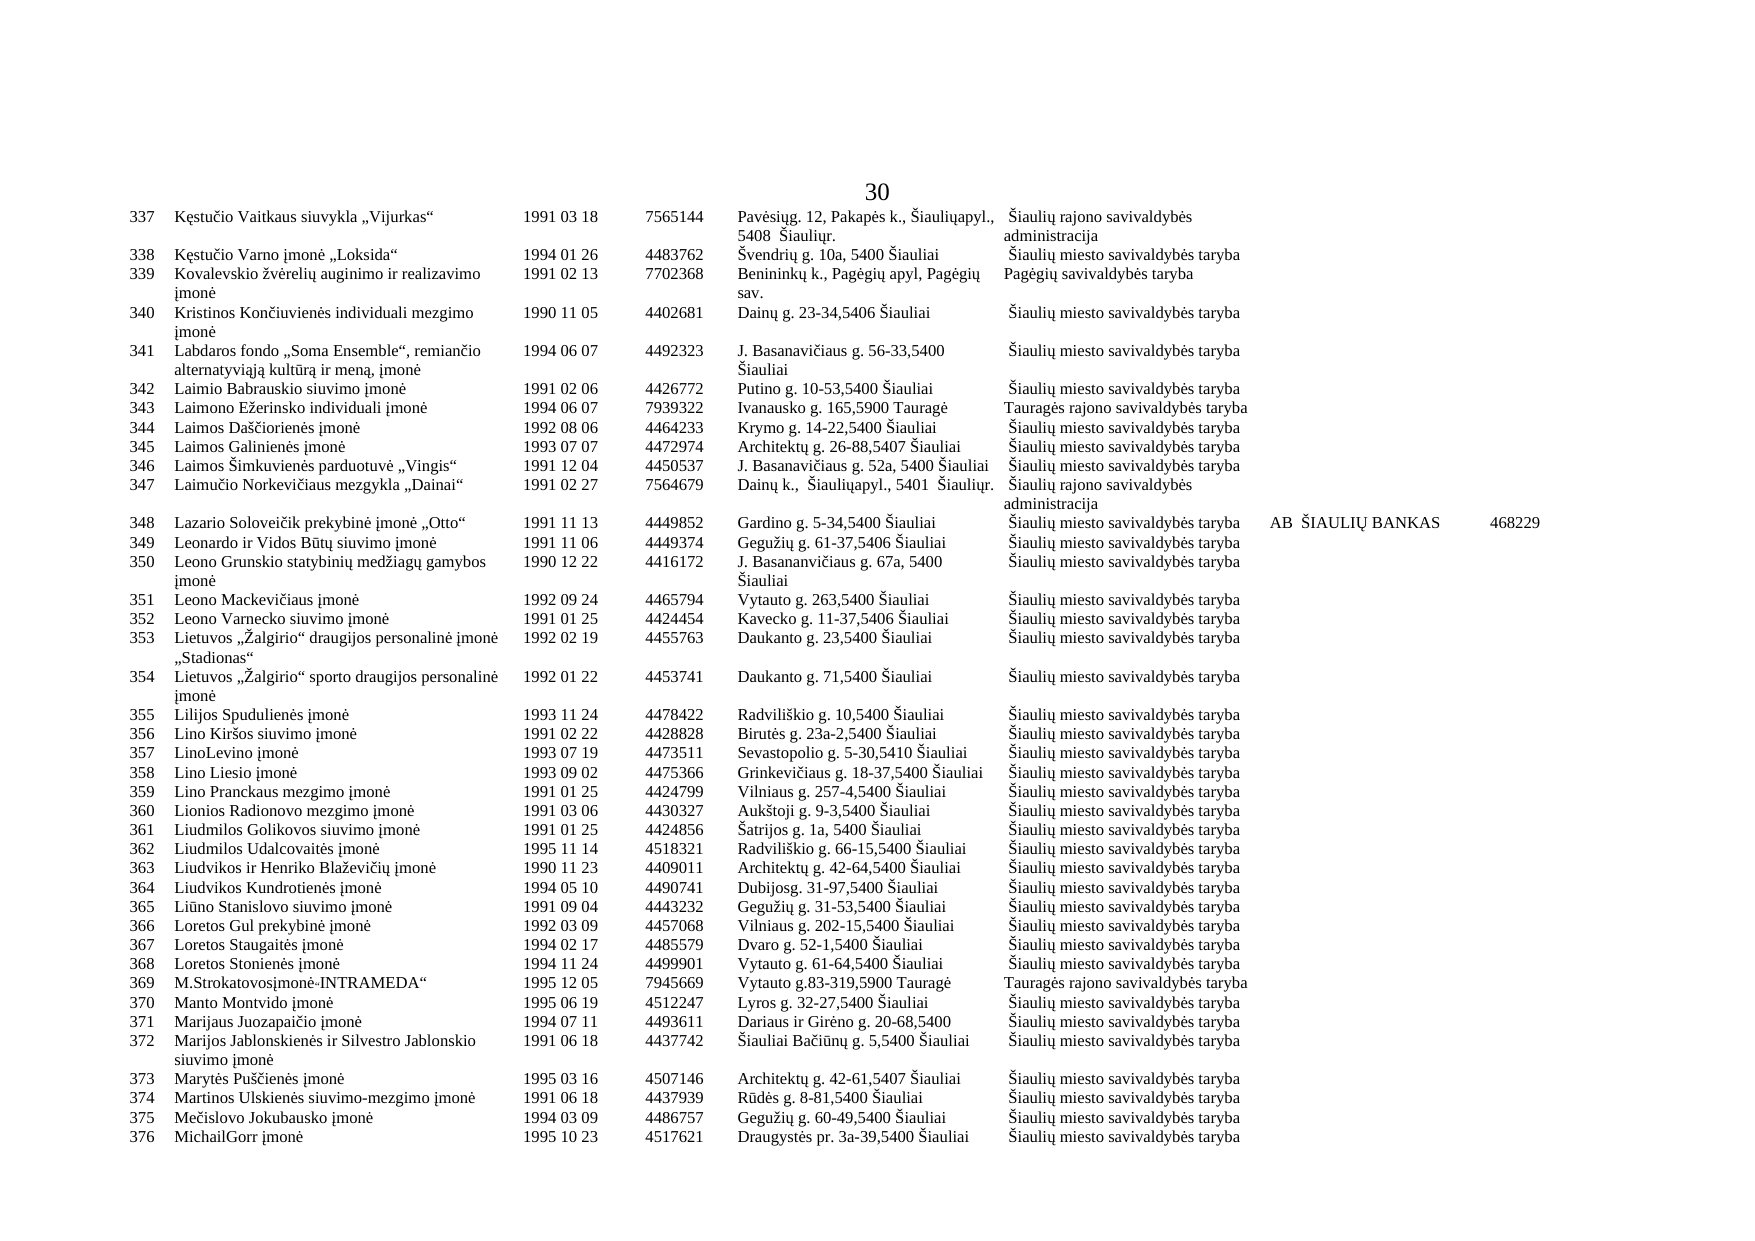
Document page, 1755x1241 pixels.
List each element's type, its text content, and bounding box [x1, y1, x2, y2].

table_cell [1479, 935, 1703, 954]
table_cell [1479, 973, 1703, 992]
table_cell [1258, 1031, 1479, 1069]
table_cell [1258, 418, 1479, 437]
table_cell [1258, 724, 1479, 743]
table_cell Dainų k., Šiauliųapyl., 5401 Šiauliųr. [733, 475, 1000, 513]
table_cell 7564679 [641, 475, 733, 513]
table_cell 341 [118, 341, 170, 379]
table_cell [1479, 724, 1483, 743]
table_cell 344 [118, 418, 170, 437]
table_cell [1258, 398, 1479, 417]
table_cell 4402681 [641, 303, 733, 341]
table_cell Šiauliai Bačiūnų g. 5,5400 Šiauliai [733, 1031, 1000, 1069]
table_cell [1258, 456, 1479, 475]
table_cell 353 [118, 628, 170, 667]
table_cell [1258, 878, 1479, 897]
table_cell 370 [118, 993, 170, 1012]
table_cell 364 [118, 878, 170, 897]
table_cell [1258, 1069, 1479, 1088]
table_cell 4453741 [641, 667, 733, 705]
table_cell 339 [118, 264, 170, 302]
table_cell [1258, 264, 1479, 302]
table_cell 4437742 [641, 1031, 733, 1069]
table_cell [1258, 303, 1479, 341]
table_cell 355 [118, 705, 170, 724]
table_cell 1991 02 13 [519, 264, 641, 302]
table_cell 346 [118, 456, 170, 475]
table_cell [1479, 820, 1703, 839]
table_cell 1992 01 22 [519, 667, 641, 705]
table_cell 358 [118, 763, 170, 782]
table_cell [1258, 763, 1479, 782]
table_cell [1258, 1127, 1262, 1146]
table_cell 343 [118, 398, 170, 417]
table_cell 1991 03 18 [519, 207, 641, 245]
table_cell Daukanto g. 23,5400 Šiauliai [733, 628, 1000, 667]
table_cell Dainų g. 23-34,5406 Šiauliai [733, 303, 1000, 341]
table_cell 363 [118, 858, 170, 877]
table_cell [1479, 916, 1703, 935]
table_cell 371 [118, 1012, 170, 1031]
table_cell 365 [118, 897, 170, 916]
table_cell Šiaulių miesto savivaldybės taryba [1000, 628, 1258, 667]
table_cell [1258, 475, 1479, 513]
table_cell 1990 11 05 [519, 303, 641, 341]
table_cell 356 [118, 724, 170, 743]
table_cell [1258, 705, 1479, 724]
table_cell [1479, 552, 1703, 590]
table_cell 7702368 [641, 264, 733, 302]
table_cell [1258, 801, 1479, 820]
table_cell Pagėgių savivaldybės taryba [1000, 264, 1258, 302]
table_cell [1258, 1088, 1479, 1107]
table_cell [1258, 341, 1479, 379]
table_cell Šiaulių miesto savivaldybės taryba [1000, 1031, 1258, 1069]
table_cell [1258, 590, 1479, 609]
table_cell [1479, 839, 1703, 858]
table_cell [1479, 1088, 1703, 1107]
table_cell 376 [118, 1127, 170, 1146]
table_cell [1258, 667, 1479, 705]
table_cell [1479, 1069, 1703, 1088]
table_cell 340 [118, 303, 170, 341]
table_cell [1258, 897, 1479, 916]
table_cell [1479, 207, 1703, 245]
table_cell [1479, 993, 1703, 1012]
table_cell [1258, 993, 1479, 1012]
table_cell Šiaulių miesto savivaldybės taryba [1000, 552, 1258, 590]
table_cell [1258, 973, 1262, 992]
table_cell [1479, 1108, 1703, 1127]
table_cell [1479, 858, 1703, 877]
table_cell [1479, 341, 1703, 379]
table_cell [1258, 1012, 1479, 1031]
table_cell 1991 06 18 [519, 1031, 641, 1069]
table_cell [1258, 935, 1479, 954]
table_cell 4416172 [641, 552, 733, 590]
table_cell 352 [118, 609, 170, 628]
table_cell [1258, 245, 1479, 264]
table_cell [1479, 418, 1703, 437]
table_cell 360 [118, 801, 170, 820]
table_cell 1991 02 27 [519, 475, 641, 513]
table_cell 357 [118, 743, 170, 762]
table_cell 374 [118, 1088, 170, 1107]
table_cell [1258, 954, 1262, 973]
table_cell [1479, 456, 1703, 475]
table_cell [1479, 782, 1703, 801]
table_cell [1258, 820, 1479, 839]
table_cell Laimučio Norkevičiaus mezgykla „Dainai“ [170, 475, 519, 513]
table_cell [1479, 743, 1703, 762]
table_cell Kęstučio Vaitkaus siuvykla „Vijurkas“ [170, 207, 519, 245]
table_cell AB ŠIAULIŲ BANKAS [1258, 513, 1479, 532]
table_cell [1258, 1108, 1479, 1127]
table_cell 369 [118, 973, 170, 992]
table_cell Šiaulių miesto savivaldybės taryba [1000, 667, 1258, 705]
table_cell Šiaulių miesto savivaldybės taryba [1000, 341, 1258, 379]
table_cell 338 [118, 245, 170, 264]
table_cell 375 [118, 1108, 170, 1127]
table_cell Daukanto g. 71,5400 Šiauliai [733, 667, 1000, 705]
table_cell [1479, 897, 1703, 916]
table_cell [1258, 916, 1479, 935]
table_cell 348 [118, 513, 170, 532]
table_cell 373 [118, 1069, 170, 1088]
table_cell 372 [118, 1031, 170, 1069]
table_cell [1479, 303, 1703, 341]
table_cell 468229 [1479, 513, 1703, 532]
table_cell 1992 02 19 [519, 628, 641, 667]
table_cell 367 [118, 935, 170, 954]
table_cell [1479, 533, 1703, 552]
table_cell [1258, 437, 1479, 456]
table_cell [1258, 858, 1479, 877]
table_cell [1479, 1012, 1703, 1031]
table_cell 350 [118, 552, 170, 590]
table_cell 351 [118, 590, 170, 609]
table_cell 7565144 [641, 207, 733, 245]
table_cell 1990 12 22 [519, 552, 641, 590]
table_cell 4455763 [641, 628, 733, 667]
table_cell [1479, 763, 1703, 782]
table_cell 361 [118, 820, 170, 839]
table_cell [1479, 954, 1703, 973]
table_cell [1479, 437, 1703, 456]
table_cell [1479, 705, 1483, 724]
table_cell [1479, 245, 1703, 264]
table_cell 337 [118, 207, 170, 245]
table_cell 345 [118, 437, 170, 456]
table_cell [1258, 533, 1479, 552]
table_cell [1258, 609, 1479, 628]
table_cell 4492323 [641, 341, 733, 379]
table_cell 1994 06 07 [519, 341, 641, 379]
table_cell [1479, 590, 1703, 609]
table_cell [1258, 379, 1479, 398]
table_cell 347 [118, 475, 170, 513]
table_cell [1479, 628, 1703, 667]
table_cell 349 [118, 533, 170, 552]
table_cell [1479, 379, 1703, 398]
table_cell 366 [118, 916, 170, 935]
table_cell [1479, 878, 1703, 897]
table_cell [1258, 839, 1479, 858]
table_cell 368 [118, 954, 170, 973]
table_cell [1258, 743, 1479, 762]
table_cell [1258, 628, 1479, 667]
table_cell [1258, 552, 1479, 590]
table_cell 362 [118, 839, 170, 858]
table_cell [1479, 609, 1703, 628]
table_cell [1479, 667, 1703, 705]
table_cell [1258, 207, 1479, 245]
table_cell [1479, 398, 1703, 417]
table_cell [1479, 264, 1703, 302]
table_cell 354 [118, 667, 170, 705]
table_cell [1479, 801, 1703, 820]
table_cell [1258, 782, 1479, 801]
table_cell [1479, 475, 1703, 513]
table_cell 359 [118, 782, 170, 801]
table_cell [1479, 1127, 1483, 1146]
table_cell [1479, 1031, 1703, 1069]
table_cell Šiaulių miesto savivaldybės taryba [1000, 303, 1258, 341]
table_cell 342 [118, 379, 170, 398]
